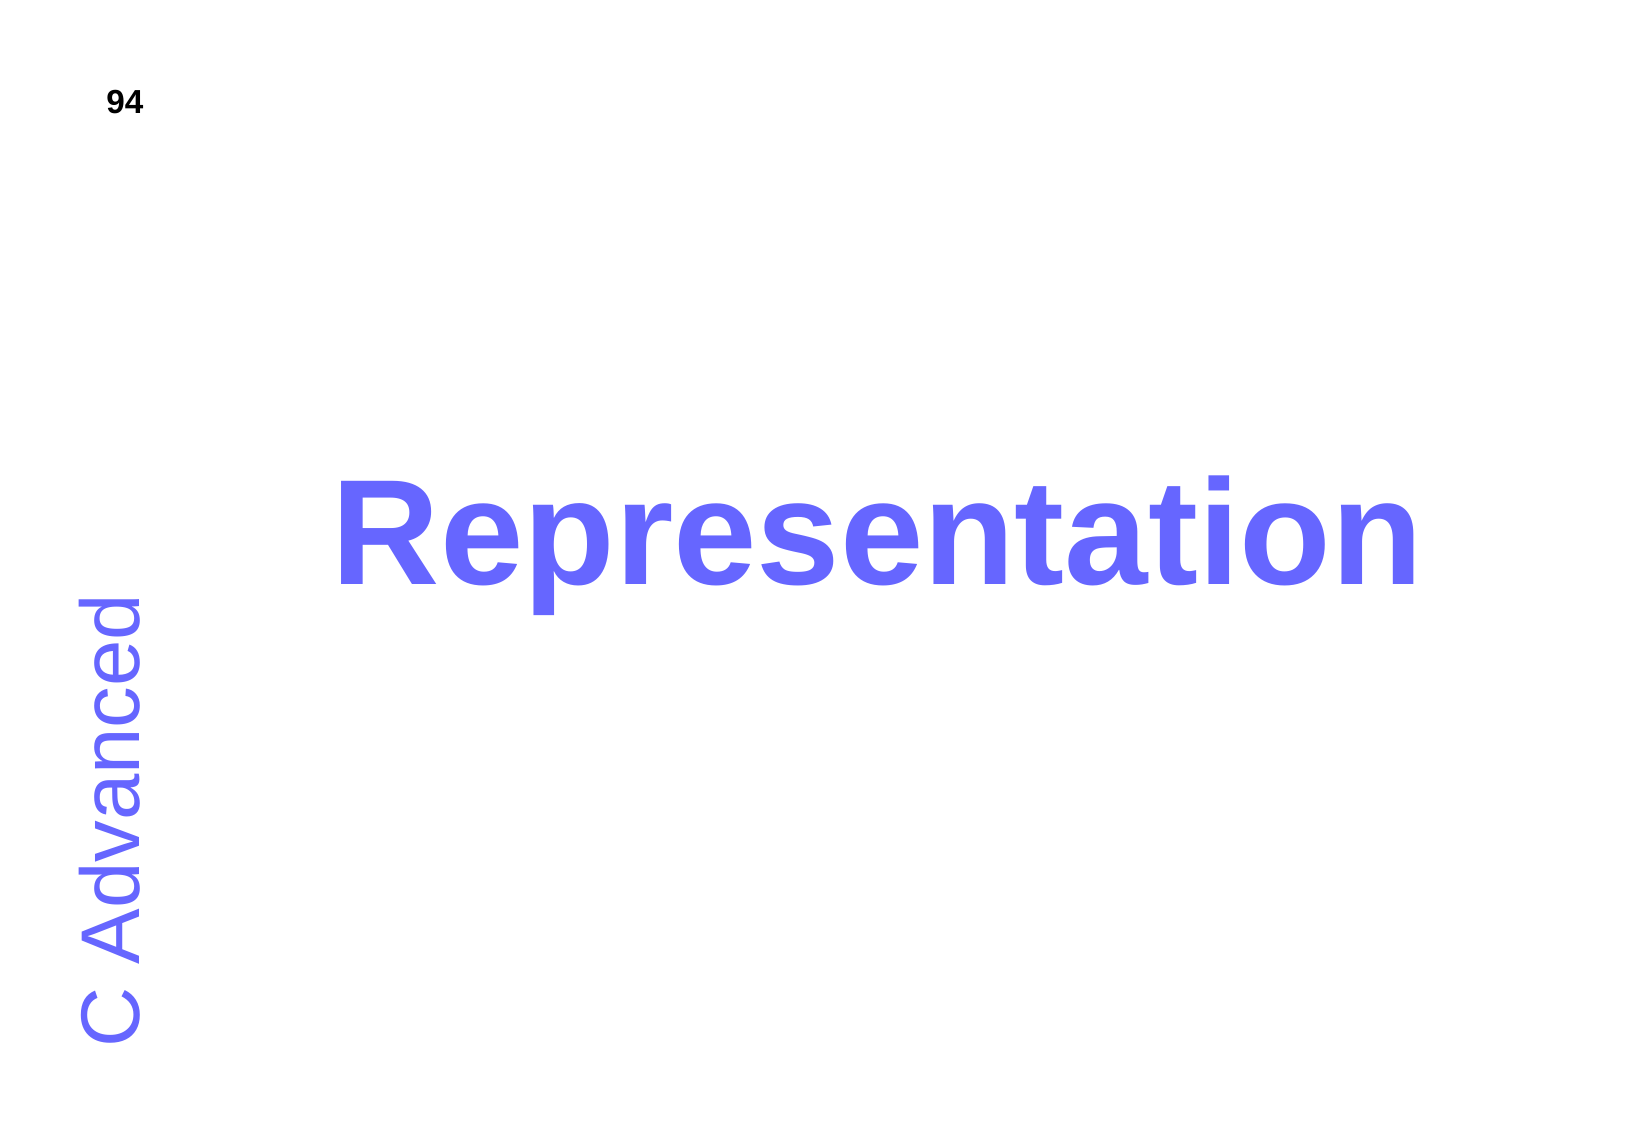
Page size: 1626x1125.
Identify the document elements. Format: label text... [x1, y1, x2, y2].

title C Advanced [37, 162, 176, 1063]
text_box Representation [317, 426, 1440, 622]
